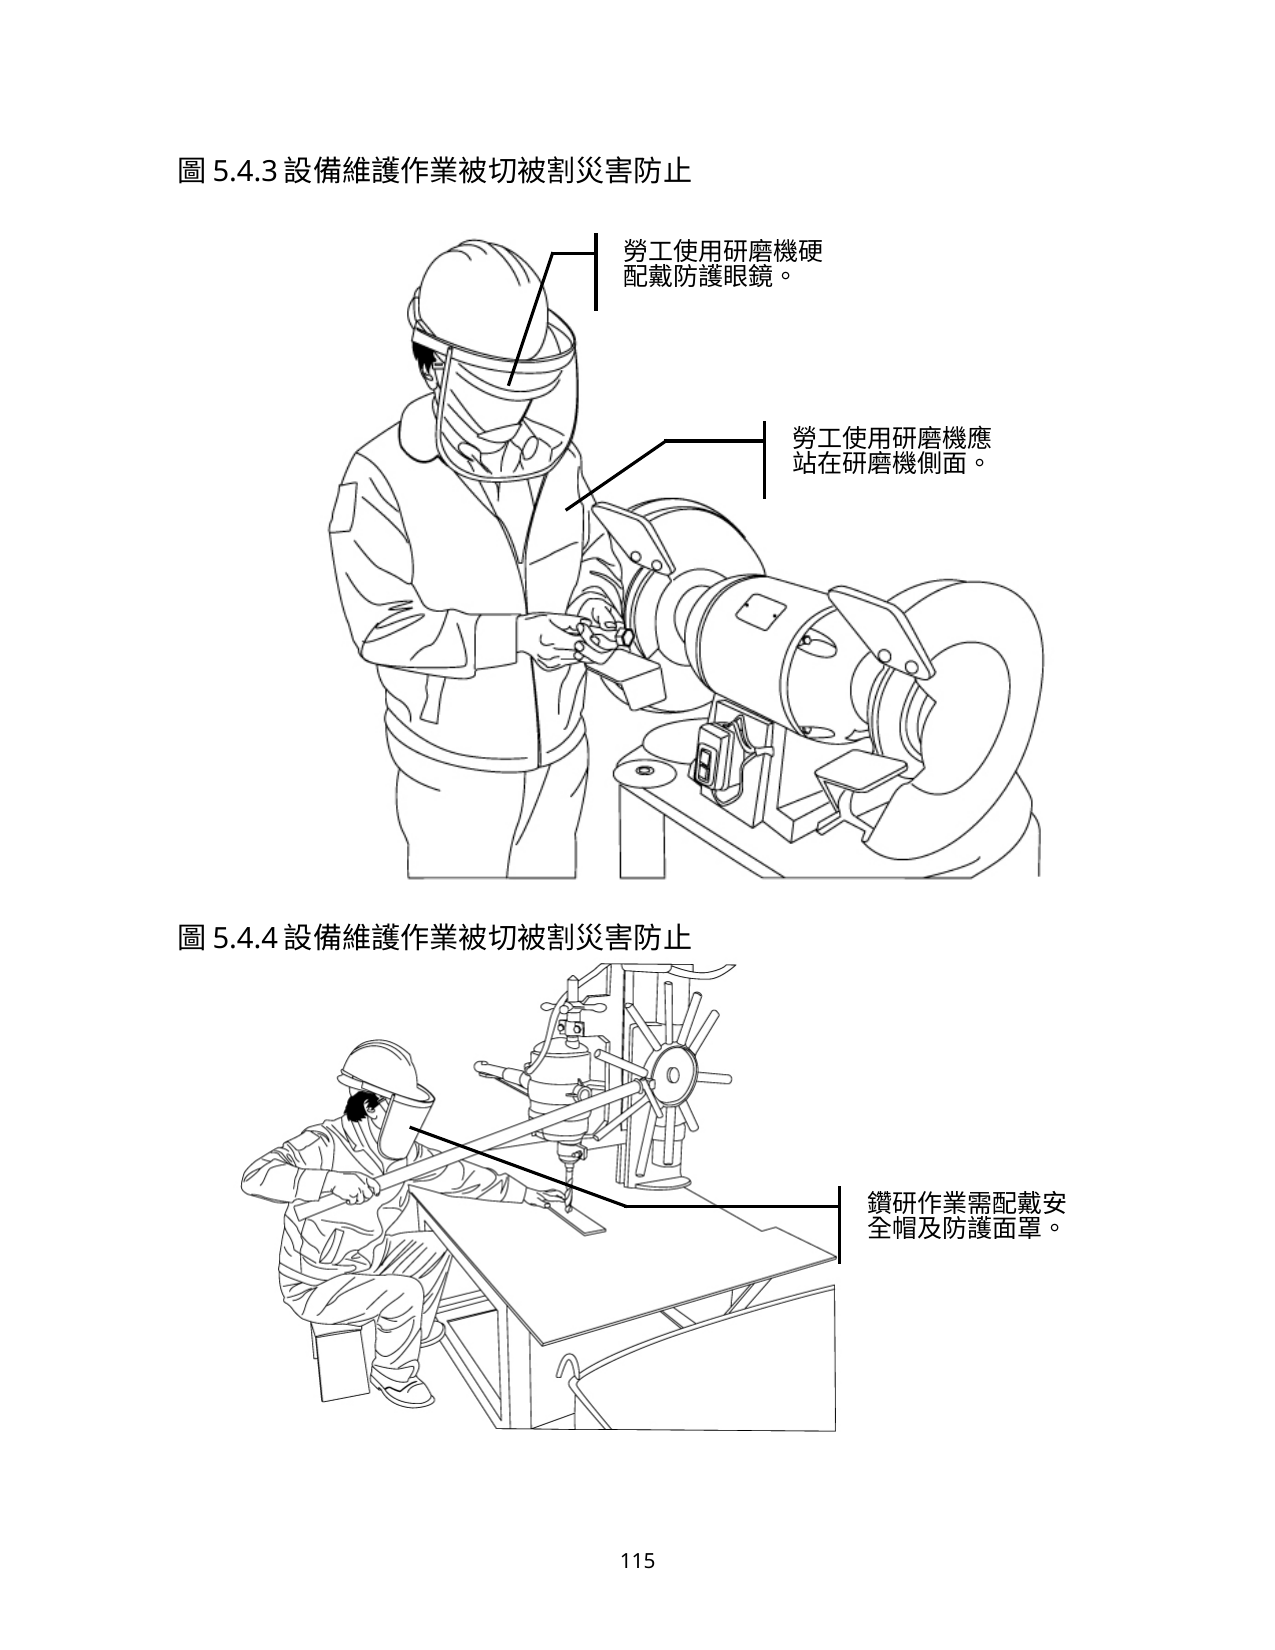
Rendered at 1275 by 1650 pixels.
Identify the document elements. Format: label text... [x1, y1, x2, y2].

picture [177, 957, 889, 1433]
text 圖5.4.4設備維護作業被切被割災害防止 [177, 915, 1098, 957]
picture [177, 230, 1152, 881]
text 圖5.4.3設備維護作業被切被割災害防止 [177, 148, 1098, 190]
